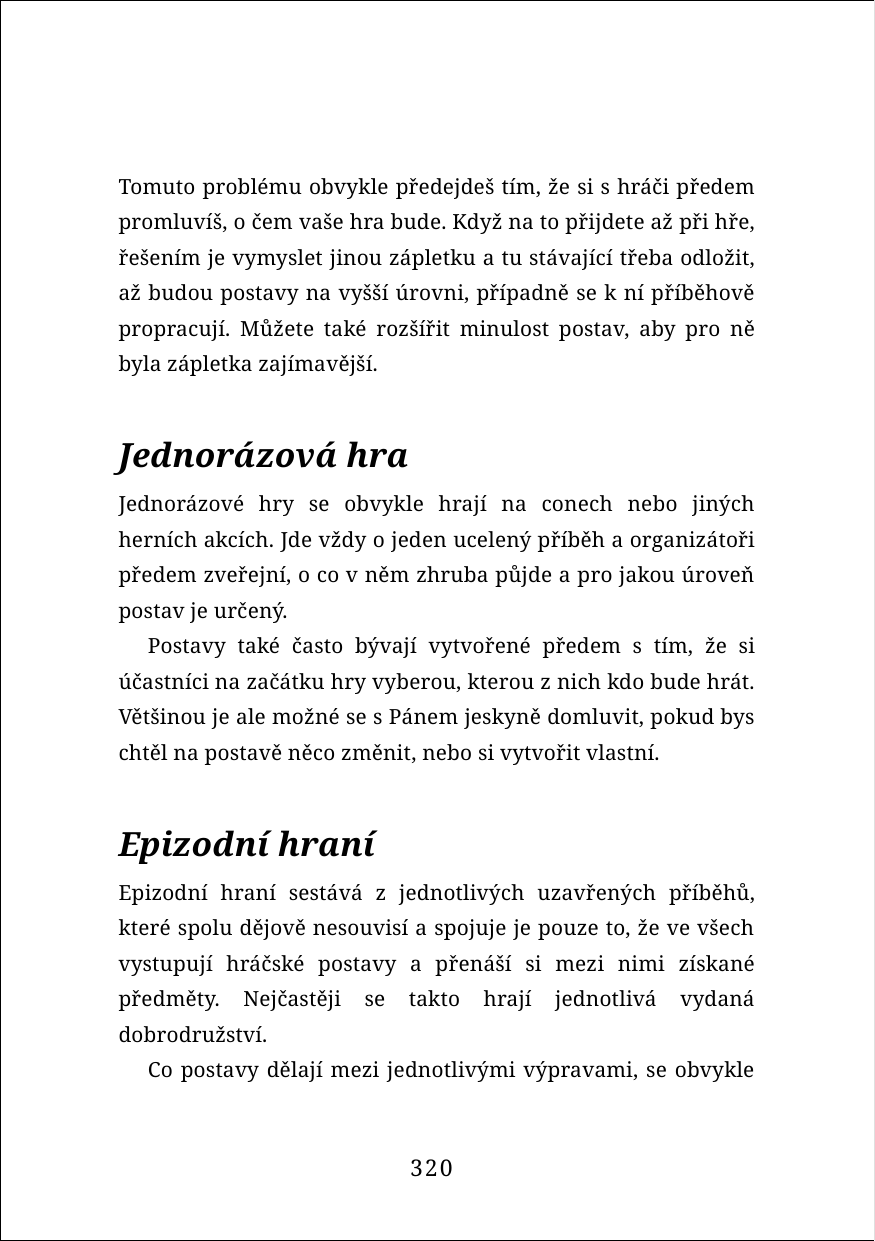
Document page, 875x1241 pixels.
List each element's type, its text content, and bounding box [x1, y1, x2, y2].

text Tomuto problému obvykle předejdeš tím, že si s hráči předem promluvíš, o čem vaše hra bude. Když na to přijdete až při hře, řešením je vymyslet jinou zápletku a tu stávající třeba odložit, až budou postavy na vyšší úrovni, případně se k ní příběhově propracují. Můžete také rozšířit minulost postav, aby pro ně byla zápletka zajímavější. [118, 172, 756, 378]
text Epizodní hraní sestává z jednotlivých uzavřených příběhů, které spolu dějově nesouvisí a spojuje je pouze to, že ve všech vystupují hráčské postavy a přenáší si mezi nimi získané předměty. Nejčastěji se takto hrají jednotlivá vydaná dobrodružství. Co postavy dělají mezi jednotlivými výpravami, se obvykle [118, 878, 756, 1084]
subtitle Jednorázová hra [118, 432, 756, 478]
subtitle Epizodní hraní [118, 821, 756, 866]
text Jednorázové hry se obvykle hrají na conech nebo jiných herních akcích. Jde vždy o jeden ucelený příběh a organizátoři předem zveřejní, o co v něm zhruba půjde a pro jakou úroveň postav je určený. Postavy také často bývají vytvořené předem s tím, že si účastníci na začátku hry vyberou, kterou z nich kdo bude hrát. Většinou je ale možné se s Pánem jeskyně domluvit, pokud bys chtěl na postavě něco změnit, nebo si vytvořit vlastní. [118, 489, 756, 766]
